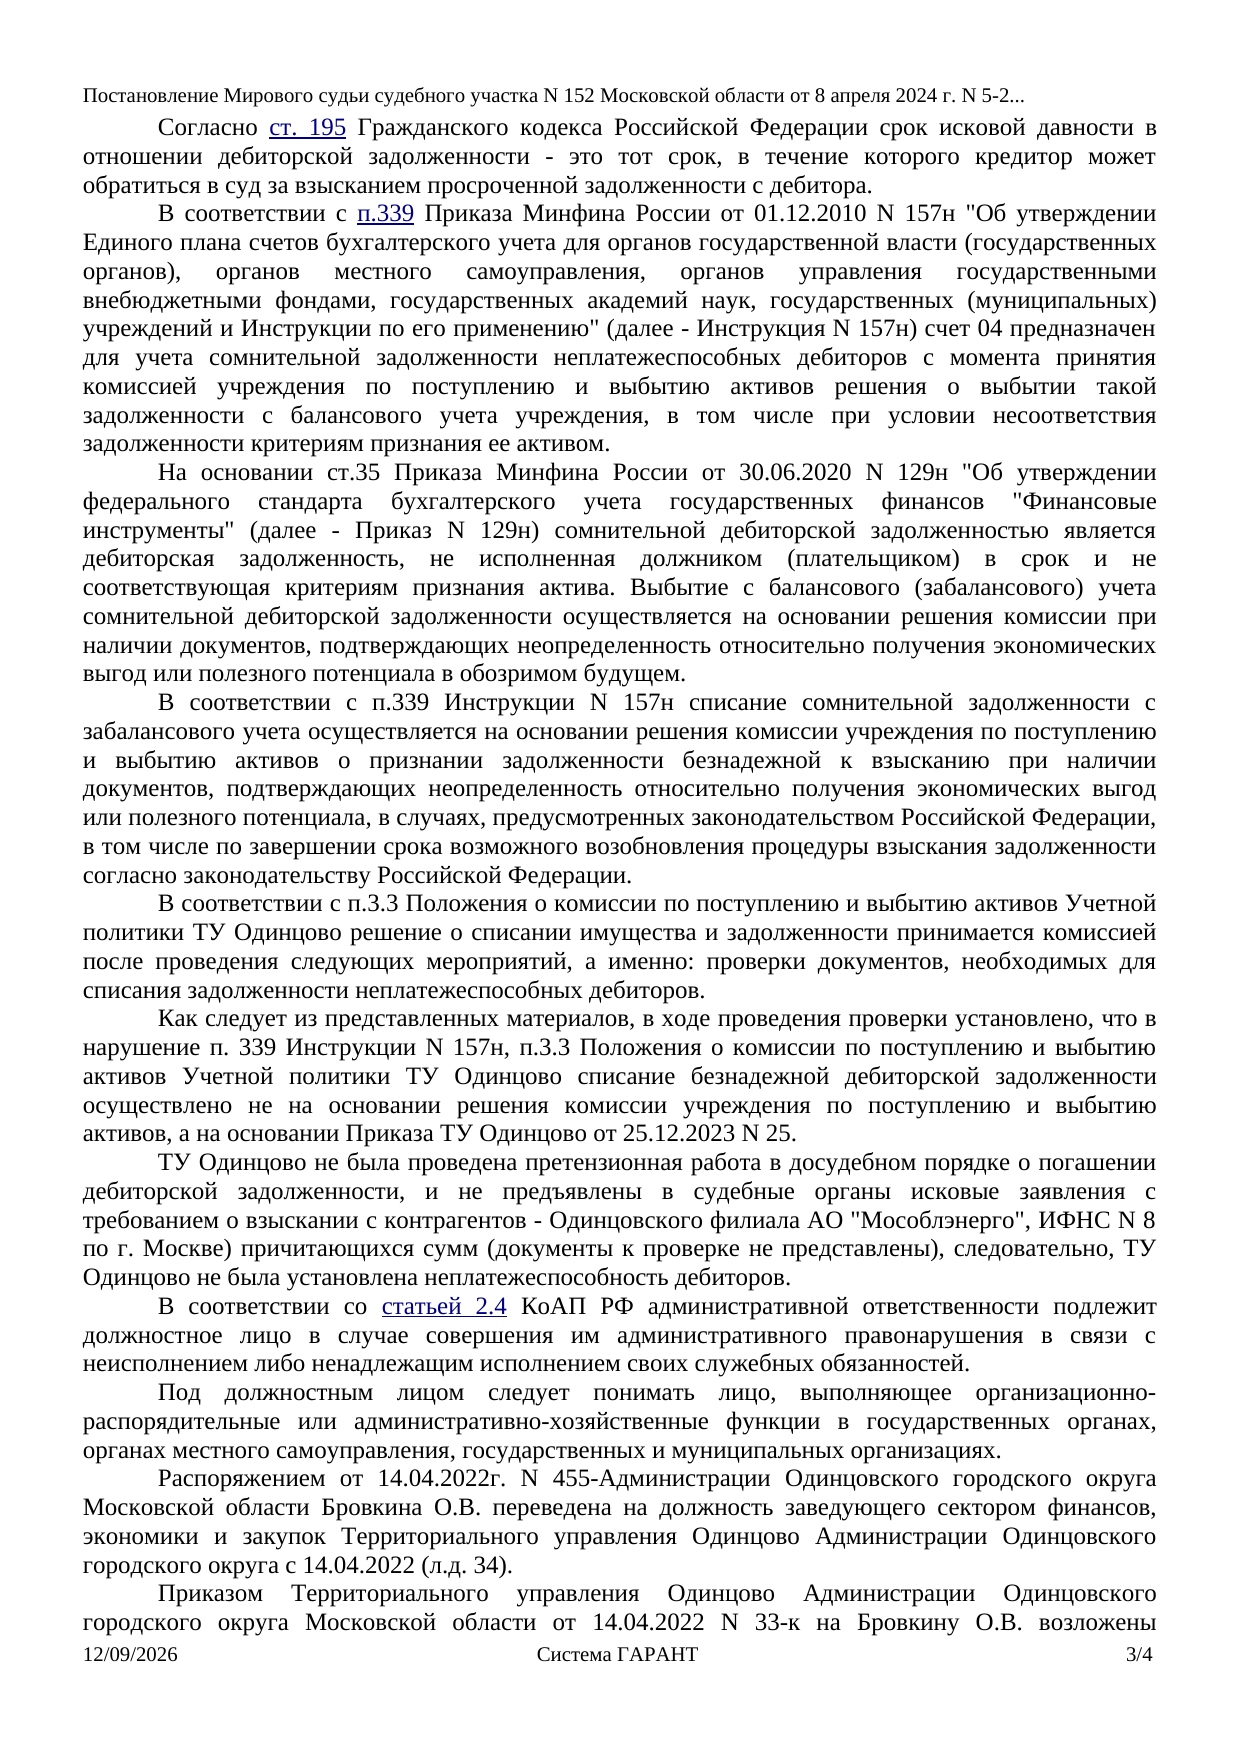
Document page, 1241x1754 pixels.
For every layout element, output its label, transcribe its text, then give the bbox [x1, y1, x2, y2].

text В соответствии с п.339 Инструкции N 157н списание сомнительной задолженности с забалансового учета осуществляется на основании решения комиссии учреждения по поступлению и выбытию активов о признании задолженности безнадежной к взысканию при наличии документов, подтверждающих неопределенность относительно получения экономических выгод или полезного потенциала, в случаях, предусмотренных законодательством Российской Федерации, в том числе по завершении срока возможного возобновления процедуры взыскания задолженности согласно законодательству Российской Федерации. [83, 687, 1157, 888]
text ТУ Одинцово не была проведена претензионная работа в досудебном порядке о погашении дебиторской задолженности, и не предъявлены в судебные органы исковые заявления с требованием о взыскании с контрагентов - Одинцовского филиала АО "Мособлэнерго", ИФНС N 8 по г. Москве) причитающихся сумм (документы к проверке не представлены), следовательно, ТУ Одинцово не была установлена неплатежеспособность дебиторов. [83, 1147, 1157, 1291]
text Согласно ст. 195 Гражданского кодекса Российской Федерации срок исковой давности в отношении дебиторской задолженности - это тот срок, в течение которого кредитор может обратиться в суд за взысканием просроченной задолженности с дебитора. [83, 112, 1157, 198]
text В соответствии со статьей 2.4 КоАП РФ административной ответственности подлежит должностное лицо в случае совершения им административного правонарушения в связи с неисполнением либо ненадлежащим исполнением своих служебных обязанностей. [83, 1291, 1157, 1377]
text В соответствии с п.339 Приказа Минфина России от 01.12.2010 N 157н "Об утверждении Единого плана счетов бухгалтерского учета для органов государственной власти (государственных органов), органов местного самоуправления, органов управления государственными внебюджетными фондами, государственных академий наук, государственных (муниципальных) учреждений и Инструкции по его применению" (далее - Инструкция N 157н) счет 04 предназначен для учета сомнительной задолженности неплатежеспособных дебиторов с момента принятия комиссией учреждения по поступлению и выбытию активов решения о выбытии такой задолженности с балансового учета учреждения, в том числе при условии несоответствия задолженности критериям признания ее активом. [83, 198, 1157, 457]
text В соответствии с п.3.3 Положения о комиссии по поступлению и выбытию активов Учетной политики ТУ Одинцово решение о списании имущества и задолженности принимается комиссией после проведения следующих мероприятий, а именно: проверки документов, необходимых для списания задолженности неплатежеспособных дебиторов. [83, 888, 1157, 1003]
text Распоряжением от 14.04.2022г. N 455-Администрации Одинцовского городского округа Московской области Бровкина О.В. переведена на должность заведующего сектором финансов, экономики и закупок Территориального управления Одинцово Администрации Одинцовского городского округа с 14.04.2022 (л.д. 34). [83, 1463, 1157, 1578]
text Под должностным лицом следует понимать лицо, выполняющее организационно-распорядительные или административно-хозяйственные функции в государственных органах, органах местного самоуправления, государственных и муниципальных организациях. [83, 1377, 1157, 1463]
text Как следует из представленных материалов, в ходе проведения проверки установлено, что в нарушение п. 339 Инструкции N 157н, п.3.3 Положения о комиссии по поступлению и выбытию активов Учетной политики ТУ Одинцово списание безнадежной дебиторской задолженности осуществлено не на основании решения комиссии учреждения по поступлению и выбытию активов, а на основании Приказа ТУ Одинцово от 25.12.2023 N 25. [83, 1003, 1157, 1147]
text Приказом Территориального управления Одинцово Администрации Одинцовского городского округа Московской области от 14.04.2022 N 33-к на Бровкину О.В. возложены [83, 1578, 1157, 1636]
text На основании ст.35 Приказа Минфина России от 30.06.2020 N 129н "Об утверждении федерального стандарта бухгалтерского учета государственных финансов "Финансовые инструменты" (далее - Приказ N 129н) сомнительной дебиторской задолженностью является дебиторская задолженность, не исполненная должником (плательщиком) в срок и не соответствующая критериям признания актива. Выбытие с балансового (забалансового) учета сомнительной дебиторской задолженности осуществляется на основании решения комиссии при наличии документов, подтверждающих неопределенность относительно получения экономических выгод или полезного потенциала в обозримом будущем. [83, 457, 1157, 687]
